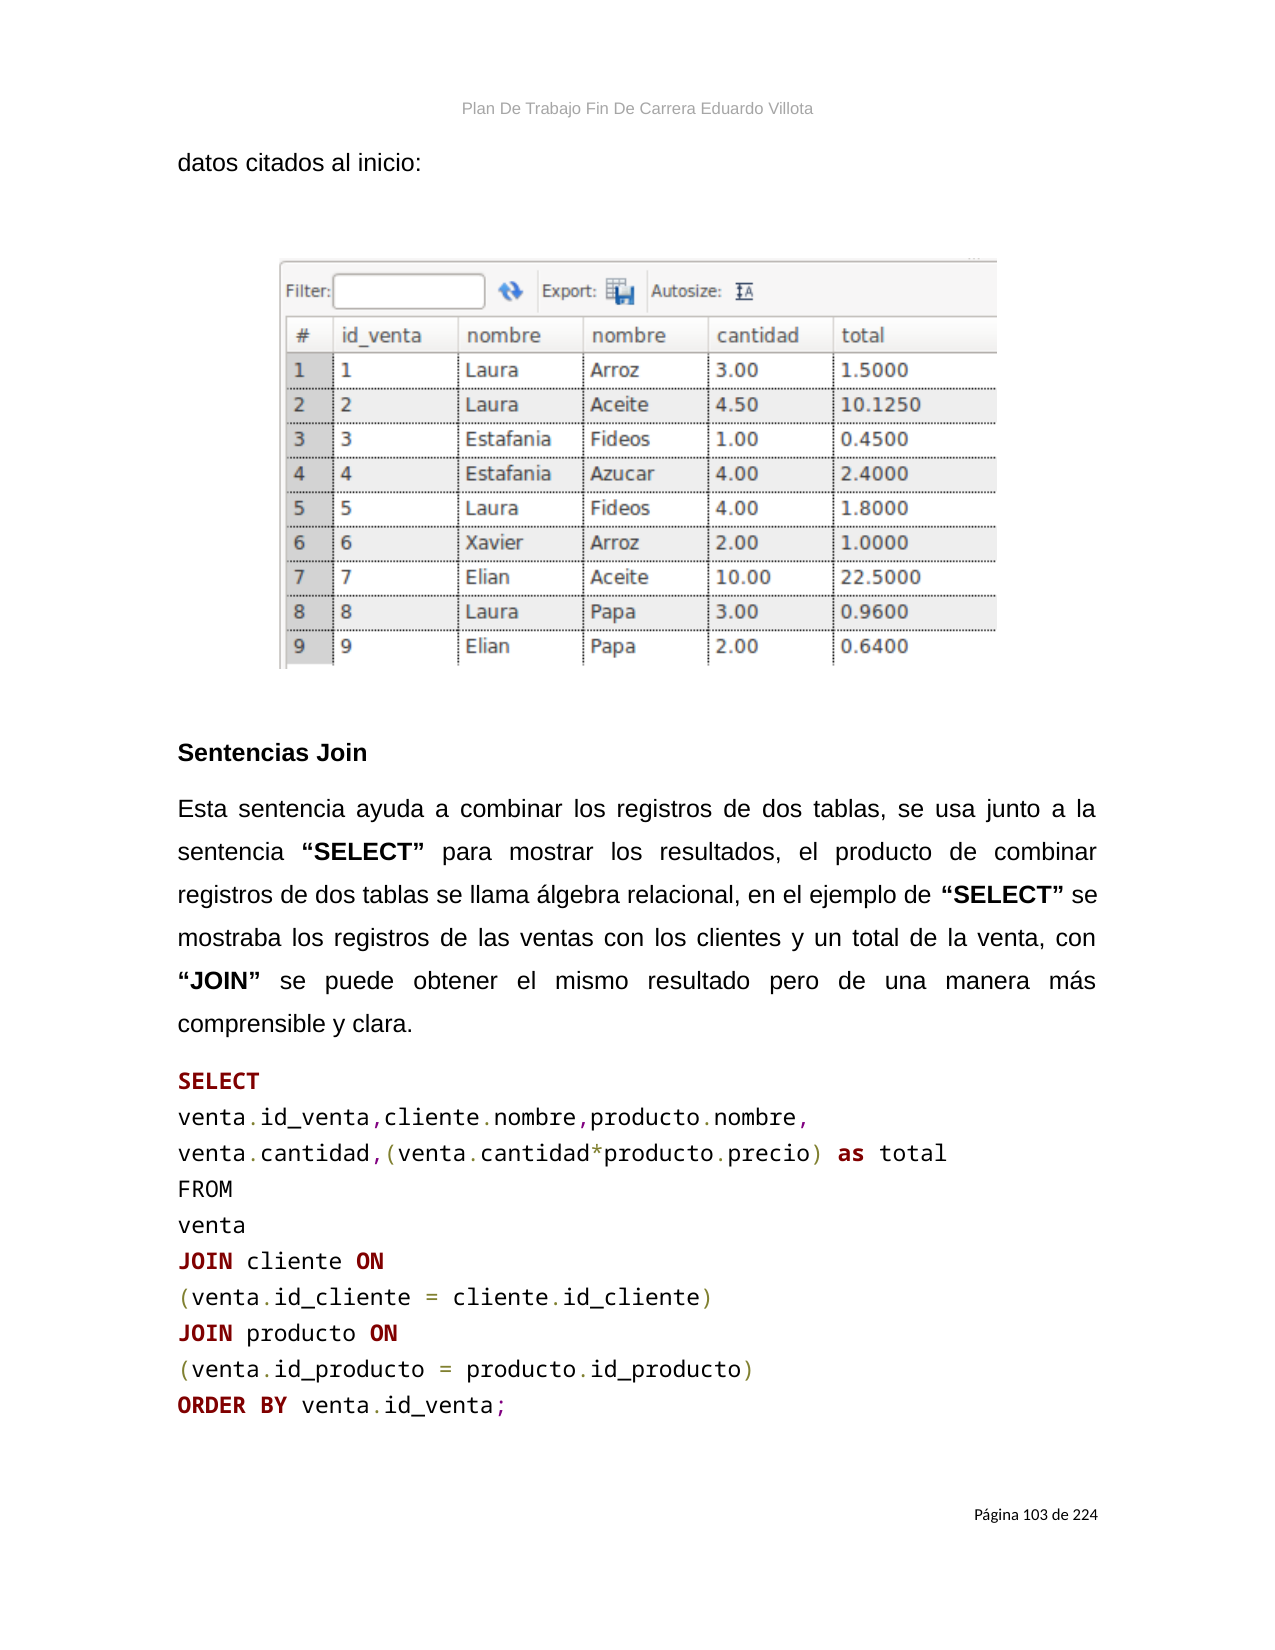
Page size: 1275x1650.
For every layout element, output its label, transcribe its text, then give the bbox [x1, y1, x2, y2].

text datos citados al inicio: [177, 148, 1098, 176]
text venta [177, 1209, 1098, 1240]
text Sentencias Join [177, 738, 1098, 767]
text Esta sentencia ayuda a combinar los registros de dos tablas, se usa junto a la sentencia “SELECT” para mostrar los resultados, el producto de combinar registros de dos tablas se llama álgebra relacional, en el ejemplo de “SELECT” se mostraba los registros de las ventas con los clientes y un total de la venta, con “JOIN” se puede obtener el mismo resultado pero de una manera más comprensible y clara. [177, 794, 1098, 1038]
text venta.id_venta,cliente.nombre,producto.nombre, [177, 1101, 1098, 1132]
text FROM [177, 1173, 1098, 1204]
picture [278, 258, 997, 669]
text JOIN cliente ON [177, 1245, 1098, 1276]
text venta.cantidad,(venta.cantidad*producto.precio) as total [177, 1137, 1098, 1168]
text SELECT [177, 1065, 1098, 1096]
text ORDER BY venta.id_venta; [177, 1388, 1098, 1420]
text (venta.id_cliente = cliente.id_cliente) [177, 1281, 1098, 1312]
text (venta.id_producto = producto.id_producto) [177, 1353, 1098, 1384]
text JOIN producto ON [177, 1317, 1098, 1348]
